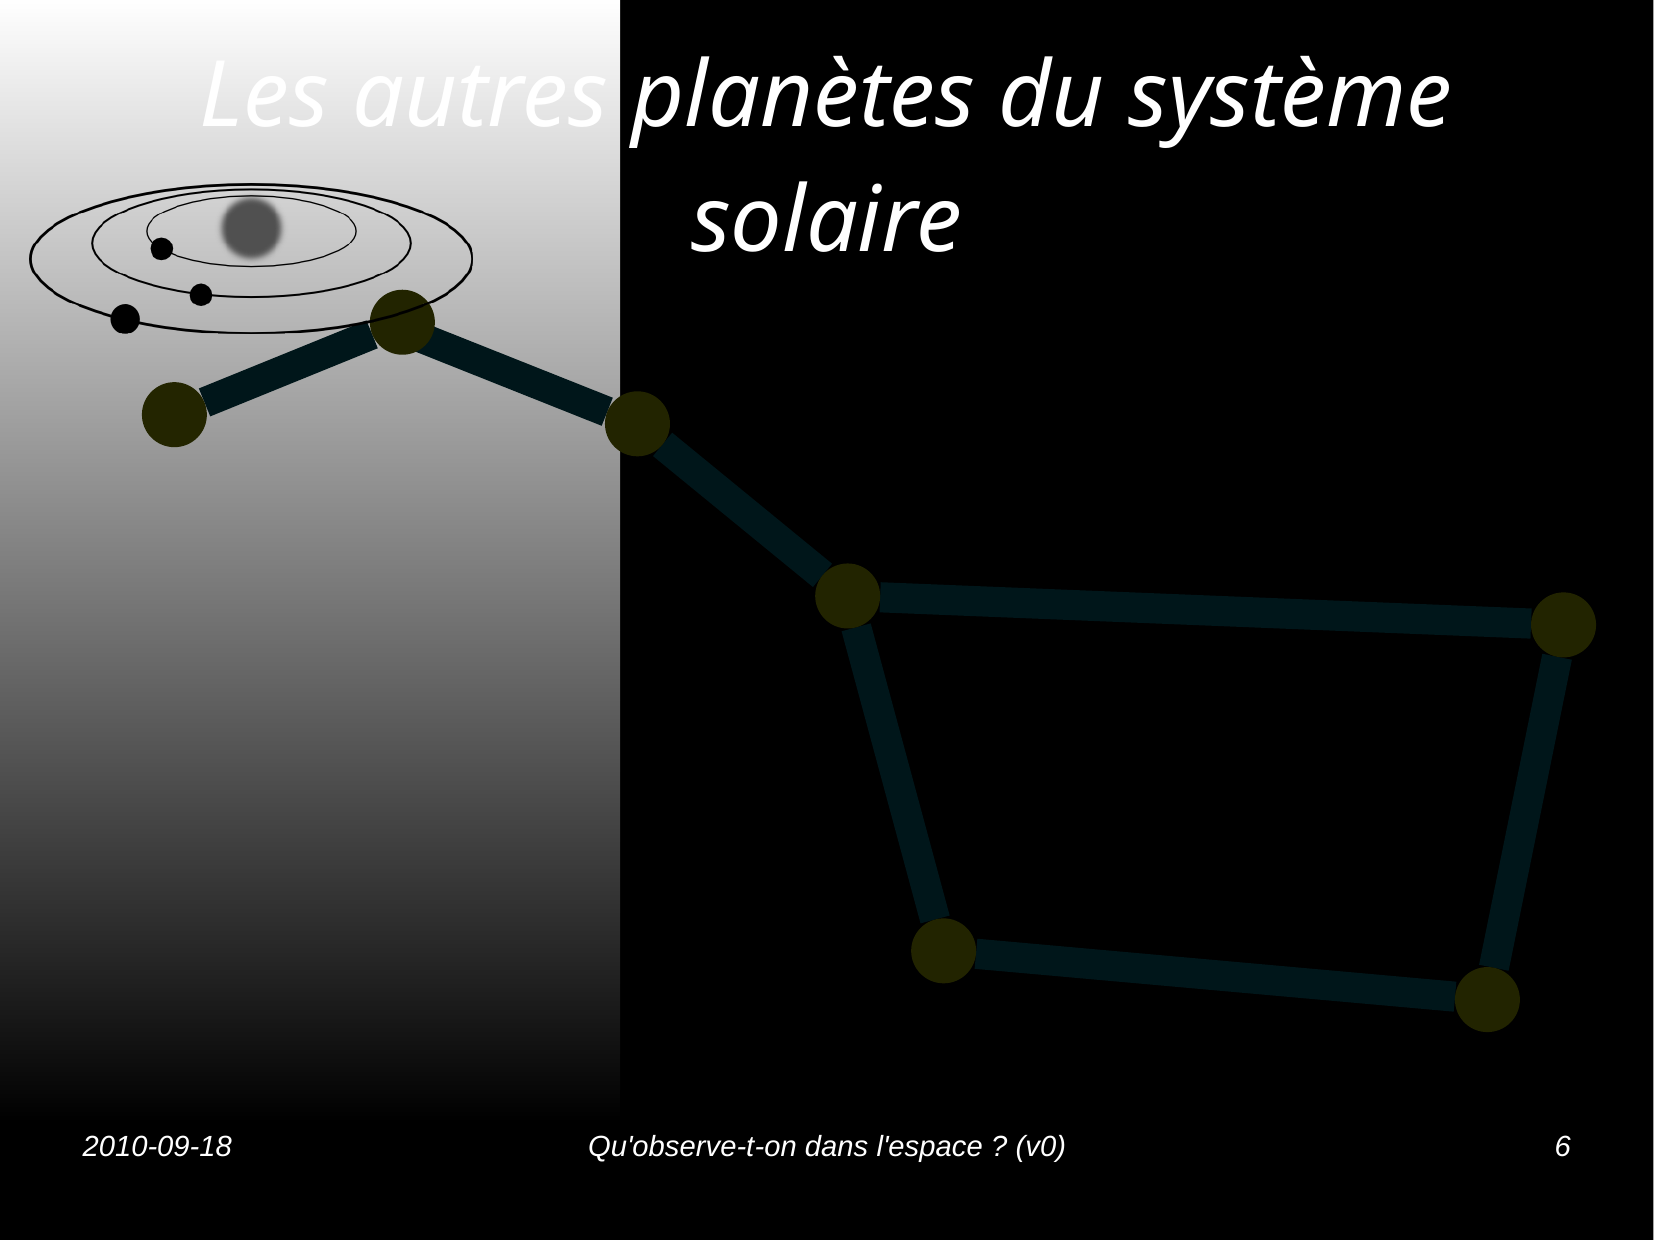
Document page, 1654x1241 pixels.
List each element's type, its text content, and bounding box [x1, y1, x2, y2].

title Les autres planètes du système solaire [82, 23, 1571, 283]
picture [29, 183, 809, 1109]
